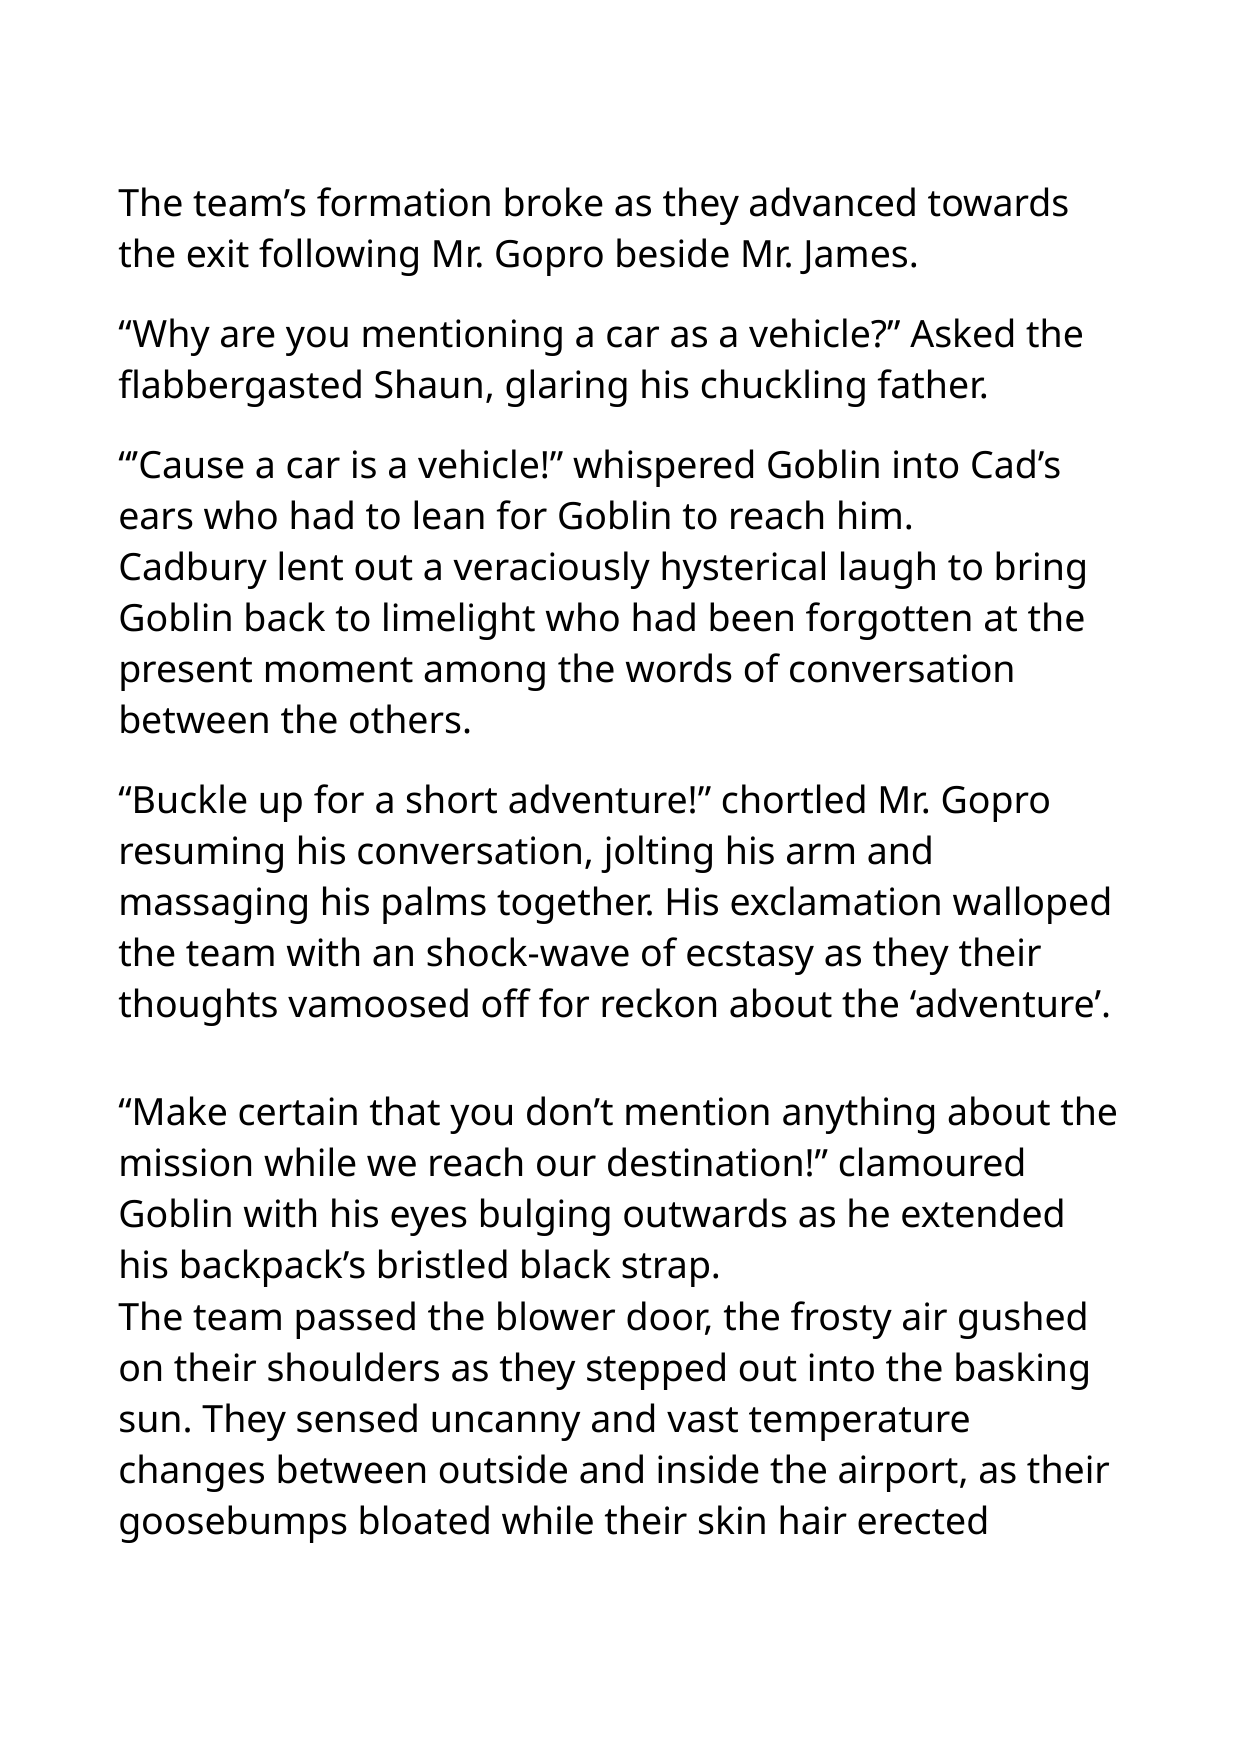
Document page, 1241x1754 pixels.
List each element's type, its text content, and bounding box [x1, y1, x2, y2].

text “Make certain that you don’t mention anything about the mission while we reach our destination!” clamoured Goblin with his eyes bulging outwards as he extended his backpack’s bristled black strap. [118, 1086, 1122, 1290]
text The team passed the blower door, the frosty air gushed on their shoulders as they stepped out into the basking sun. They sensed uncanny and vast temperature changes between outside and inside the airport, as their goosebumps bloated while their skin hair erected [118, 1290, 1122, 1545]
text The team’s formation broke as they advanced towards the exit following Mr. Gopro beside Mr. James. [118, 176, 1122, 278]
text “Why are you mentioning a car as a vehicle?” Asked the flabbergasted Shaun, glaring his chuckling father. [118, 307, 1122, 409]
text Cadbury lent out a veraciously hysterical laugh to bring Goblin back to limelight who had been forgotten at the present moment among the words of conversation between the others. [118, 540, 1122, 744]
text “’Cause a car is a vehicle!” whispered Goblin into Cad’s ears who had to lean for Goblin to reach him. [118, 438, 1122, 540]
text “Buckle up for a short adventure!” chortled Mr. Gopro resuming his conversation, jolting his arm and massaging his palms together. His exclamation walloped the team with an shock-wave of ecstasy as they their thoughts vamoosed off for reckon about the ‘adventure’. [118, 773, 1122, 1028]
